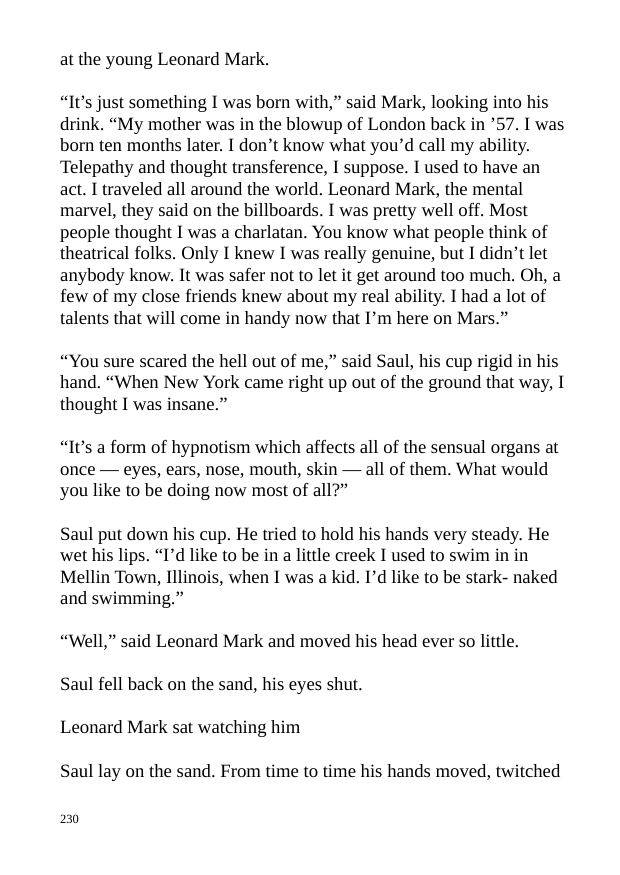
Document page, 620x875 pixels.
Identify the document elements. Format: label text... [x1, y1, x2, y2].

text at the young Leonard Mark. “It’s just something I was born with,” said Mark, looking into his drink. “My mother was in the blowup of London back in ’57. I was born ten months later. I don’t know what you’d call my ability. Telepathy and thought transference, I suppose. I used to have an act. I traveled all around the world. Leonard Mark, the mental marvel, they said on the billboards. I was pretty well off. Most people thought I was a charlatan. You know what people think of theatrical folks. Only I knew I was really genuine, but I didn’t let anybody know. It was safer not to let it get around too much. Oh, a few of my close friends knew about my real ability. I had a lot of talents that will come in handy now that I’m here on Mars.” “You sure scared the hell out of me,” said Saul, his cup rigid in his hand. “When New York came right up out of the ground that way, I thought I was insane.” “It’s a form of hypnotism which affects all of the sensual organs at once — eyes, ears, nose, mouth, skin — all of them. What would you like to be doing now most of all?” Saul put down his cup. He tried to hold his hands very steady. He wet his lips. “I’d like to be in a little creek I used to swim in in Mellin Town, Illinois, when I was a kid. I’d like to be stark- naked and swimming.” “Well,” said Leonard Mark and moved his head ever so little. Saul fell back on the sand, his eyes shut. Leonard Mark sat watching him Saul lay on the sand. From time to time his hands moved, twitched [60, 48, 571, 781]
